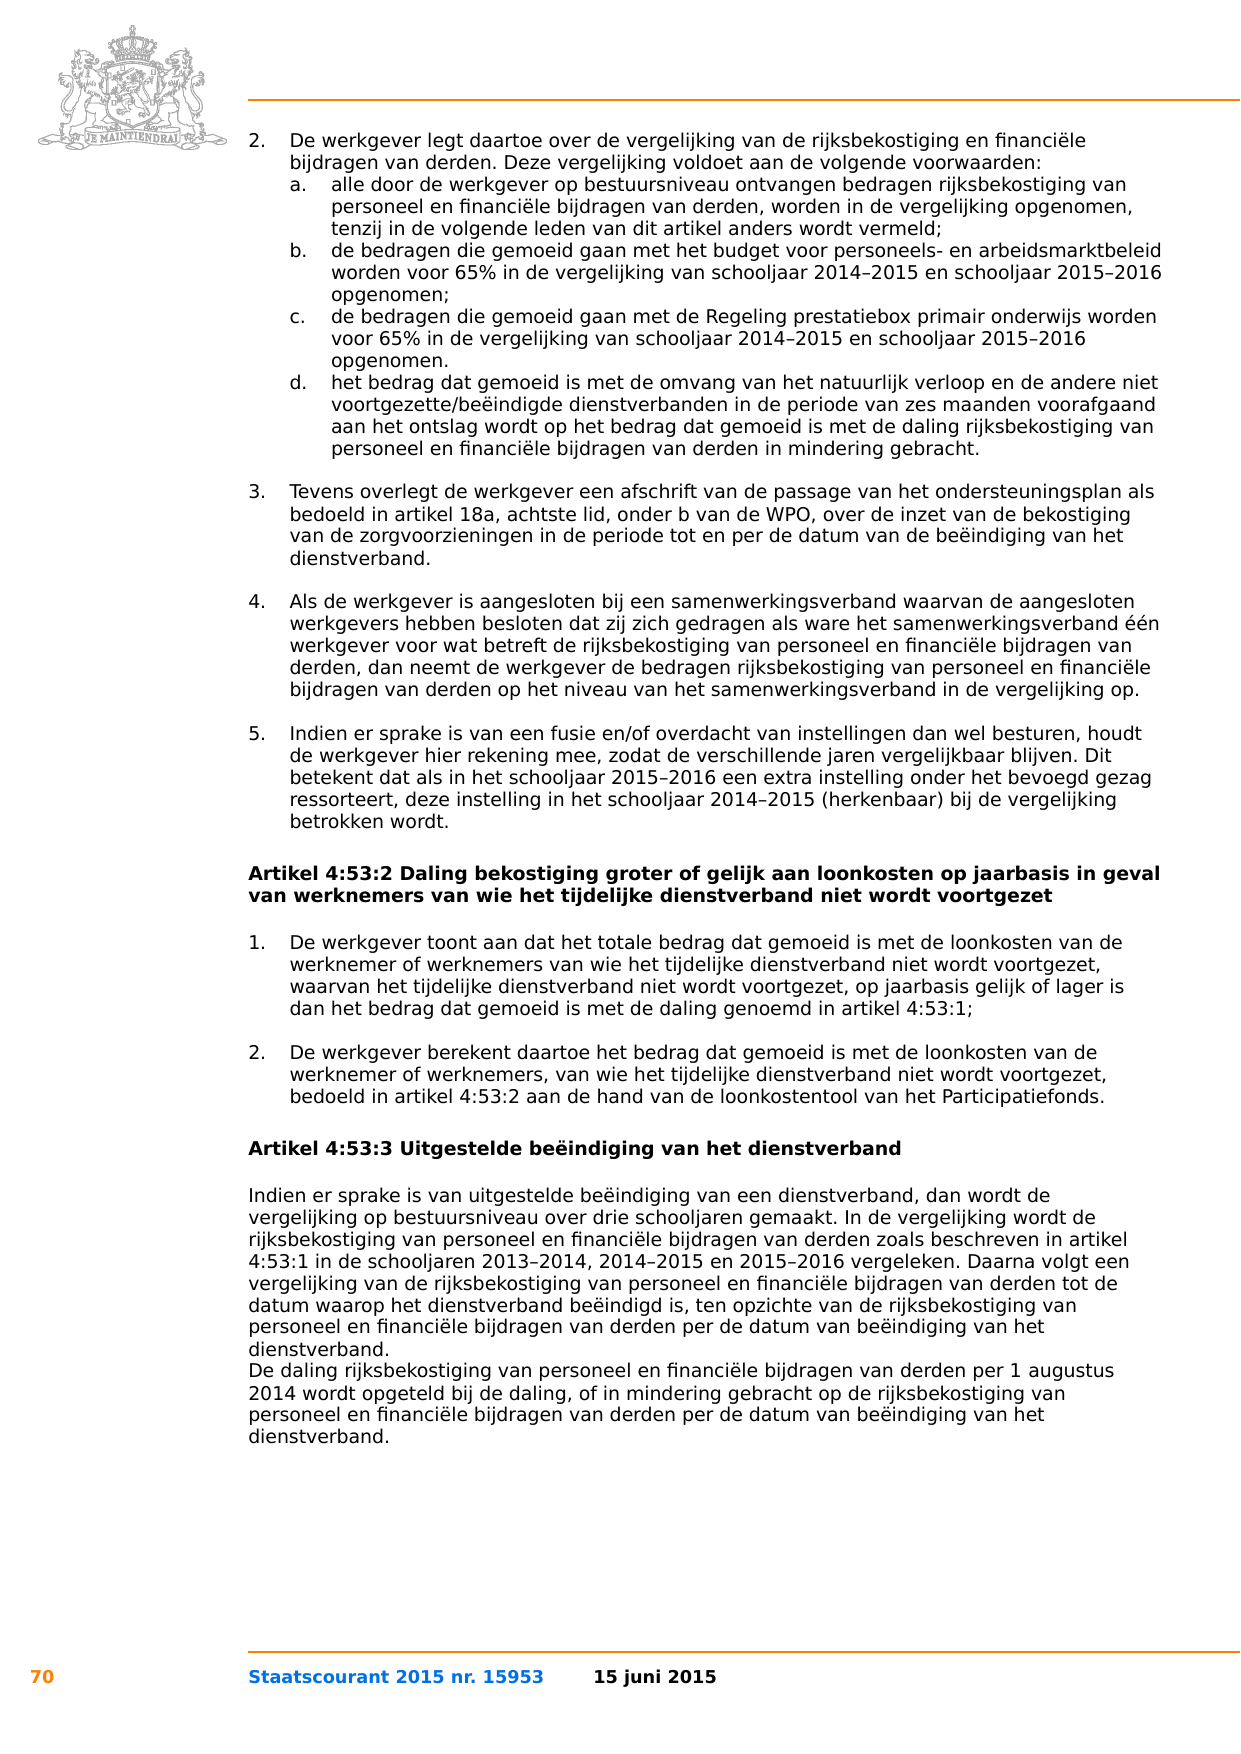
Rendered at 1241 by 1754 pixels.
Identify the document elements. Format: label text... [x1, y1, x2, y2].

text De daling rijksbekostiging van personeel en financiële bijdragen van derden per 1 augustus 2014 wordt opgeteld bij de daling, of in mindering gebracht op de rijksbekostiging van personeel en financiële bijdragen van derden per de datum van beëindiging van het dienstverband. [248, 1360, 1163, 1448]
text 2. De werkgever berekent daartoe het bedrag dat gemoeid is met de loonkosten van de werknemer of werknemers, van wie het tijdelijke dienstverband niet wordt voortgezet, bedoeld in artikel 4:53:2 aan de hand van de loonkostentool van het Participatiefonds. [248, 1042, 1163, 1108]
picture [38, 25, 227, 150]
text 4. Als de werkgever is aangesloten bij een samenwerkingsverband waarvan de aangesloten werkgevers hebben besloten dat zij zich gedragen als ware het samenwerkingsverband één werkgever voor wat betreft de rijksbekostiging van personeel en financiële bijdragen van derden, dan neemt de werkgever de bedragen rijksbekostiging van personeel en financiële bijdragen van derden op het niveau van het samenwerkingsverband in de vergelijking op. [248, 591, 1163, 701]
text c. de bedragen die gemoeid gaan met de Regeling prestatiebox primair onderwijs worden voor 65% in de vergelijking van schooljaar 2014–2015 en schooljaar 2015–2016 opgenomen. [289, 306, 1163, 372]
text 5. Indien er sprake is van een fusie en/of overdacht van instellingen dan wel besturen, houdt de werkgever hier rekening mee, zodat de verschillende jaren vergelijkbaar blijven. Dit betekent dat als in het schooljaar 2015–2016 een extra instelling onder het bevoegd gezag ressorteert, deze instelling in het schooljaar 2014–2015 (herkenbaar) bij de vergelijking betrokken wordt. [248, 723, 1163, 833]
text 2. De werkgever legt daartoe over de vergelijking van de rijksbekostiging en financiële bijdragen van derden. Deze vergelijking voldoet aan de volgende voorwaarden: [248, 130, 1163, 174]
text a. alle door de werkgever op bestuursniveau ontvangen bedragen rijksbekostiging van personeel en financiële bijdragen van derden, worden in de vergelijking opgenomen, tenzij in de volgende leden van dit artikel anders wordt vermeld; [289, 174, 1163, 240]
text d. het bedrag dat gemoeid is met de omvang van het natuurlijk verloop en de andere niet voortgezette/beëindigde dienstverbanden in de periode van zes maanden voorafgaand aan het ontslag wordt op het bedrag dat gemoeid is met de daling rijksbekostiging van personeel en financiële bijdragen van derden in mindering gebracht. [289, 372, 1163, 459]
subtitle Artikel 4:53:3 Uitgestelde beëindiging van het dienstverband [248, 1138, 1163, 1159]
text Indien er sprake is van uitgestelde beëindiging van een dienstverband, dan wordt de vergelijking op bestuursniveau over drie schooljaren gemaakt. In de vergelijking wordt de rijksbekostiging van personeel en financiële bijdragen van derden zoals beschreven in artikel 4:53:1 in de schooljaren 2013–2014, 2014–2015 en 2015–2016 vergeleken. Daarna volgt een vergelijking van de rijksbekostiging van personeel en financiële bijdragen van derden tot de datum waarop het dienstverband beëindigd is, ten opzichte van de rijksbekostiging van personeel en financiële bijdragen van derden per de datum van beëindiging van het dienstverband. [248, 1184, 1163, 1360]
subtitle Artikel 4:53:2 Daling bekostiging groter of gelijk aan loonkosten op jaarbasis in geval van werknemers van wie het tijdelijke dienstverband niet wordt voortgezet [248, 863, 1163, 907]
text b. de bedragen die gemoeid gaan met het budget voor personeels- en arbeidsmarktbeleid worden voor 65% in de vergelijking van schooljaar 2014–2015 en schooljaar 2015–2016 opgenomen; [289, 240, 1163, 306]
text 3. Tevens overlegt de werkgever een afschrift van de passage van het ondersteuningsplan als bedoeld in artikel 18a, achtste lid, onder b van de WPO, over de inzet van de bekostiging van de zorgvoorzieningen in de periode tot en per de datum van de beëindiging van het dienstverband. [248, 481, 1163, 569]
text 1. De werkgever toont aan dat het totale bedrag dat gemoeid is met de loonkosten van de werknemer of werknemers van wie het tijdelijke dienstverband niet wordt voortgezet, waarvan het tijdelijke dienstverband niet wordt voortgezet, op jaarbasis gelijk of lager is dan het bedrag dat gemoeid is met de daling genoemd in artikel 4:53:1; [248, 932, 1163, 1020]
